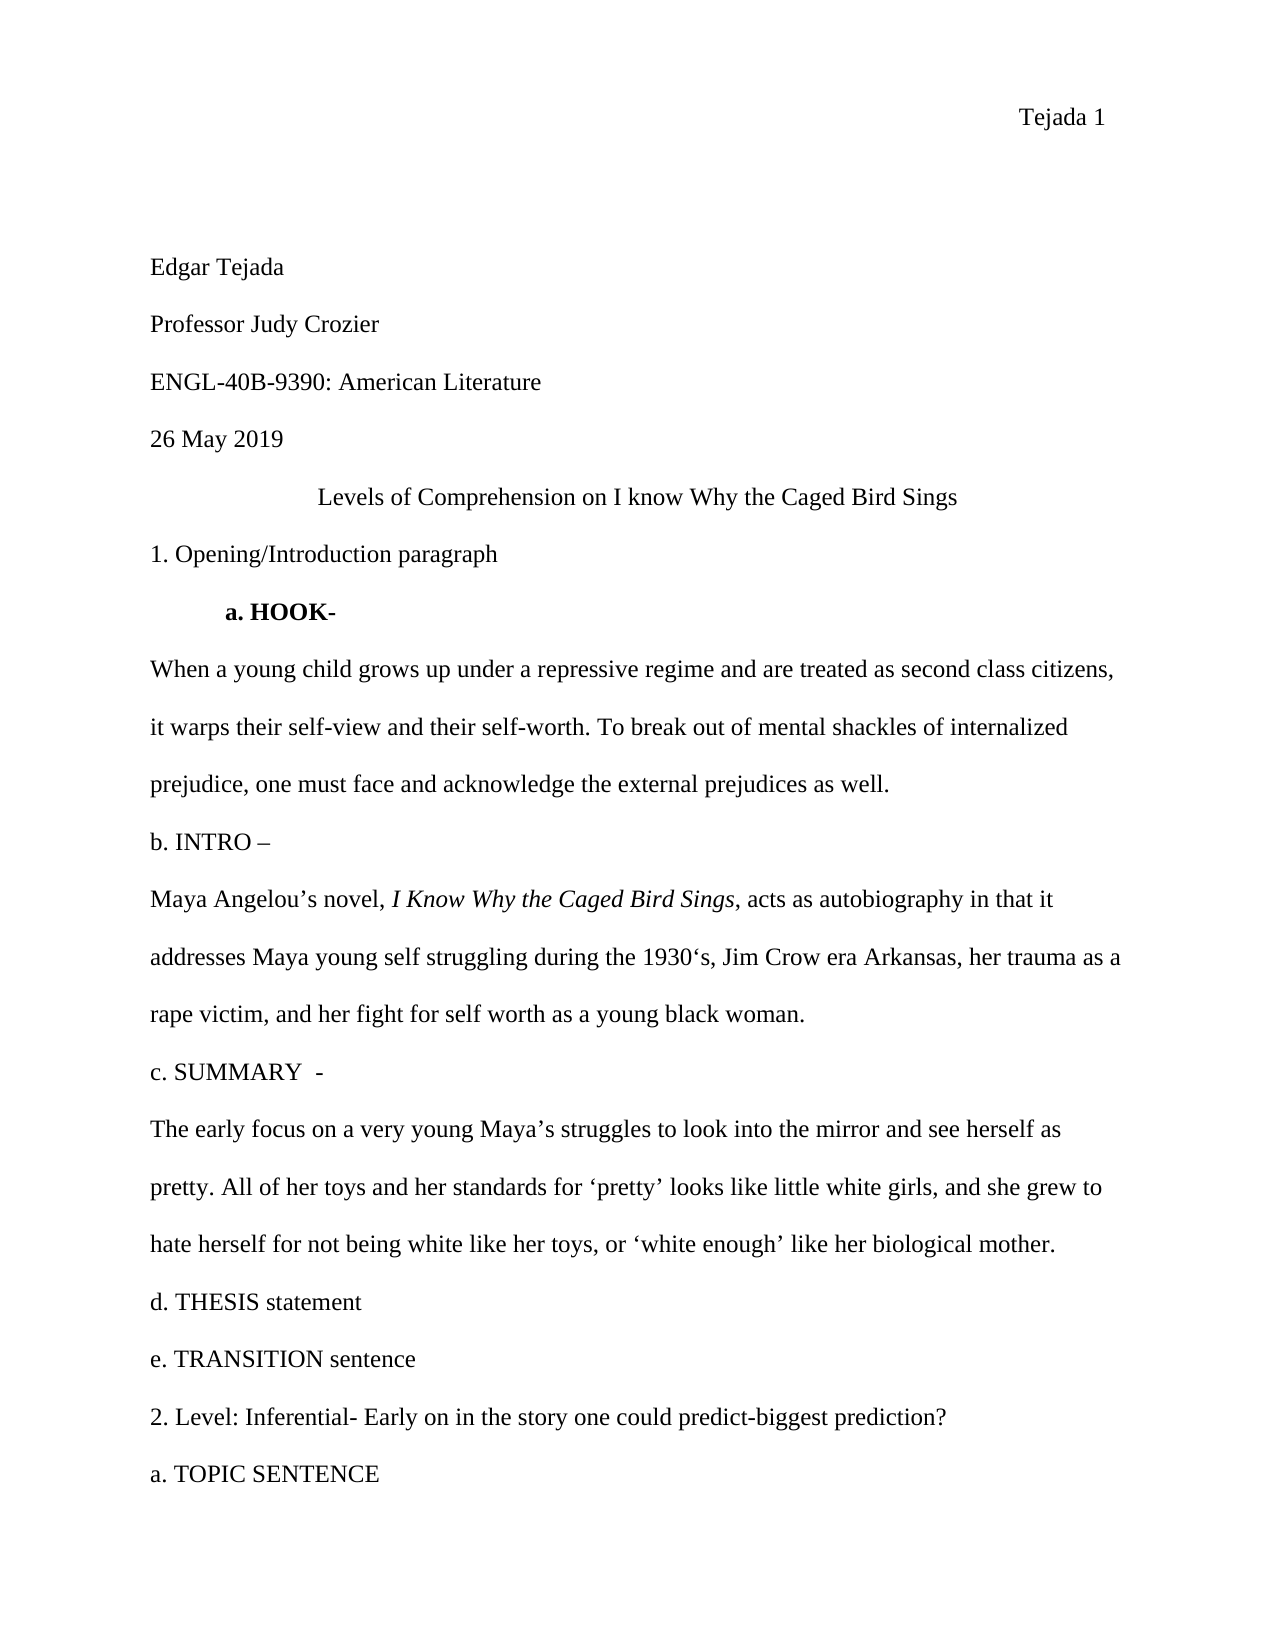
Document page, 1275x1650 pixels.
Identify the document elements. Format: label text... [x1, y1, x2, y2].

text 26 May 2019 [150, 424, 1125, 453]
text The early focus on a very young Maya’s struggles to look into the mirror and see herself as pretty. All of her toys and her standards for ‘pretty’ looks like little white girls, and she grew to hate herself for not being white like her toys, or ‘white enough’ like her biological mother. [150, 1114, 1125, 1258]
text e. TRANSITION sentence [150, 1344, 1125, 1373]
text Maya Angelou’s novel, I Know Why the Caged Bird Sings, acts as autobiography in that it addresses Maya young self struggling during the 1930‘s, Jim Crow era Arkansas, her trauma as a rape victim, and her fight for self worth as a young black woman. [150, 884, 1125, 1028]
text When a young child grows up under a repressive regime and are treated as second class citizens, it warps their self-view and their self-worth. To break out of mental shackles of internalized prejudice, one must face and acknowledge the external prejudices as well. [150, 654, 1125, 798]
text a. HOOK- [150, 597, 1125, 626]
text 1. Opening/Introduction paragraph [150, 539, 1125, 568]
text d. THESIS statement [150, 1287, 1125, 1316]
text b. INTRO – [150, 827, 1125, 856]
text ENGL-40B-9390: American Literature [150, 367, 1125, 396]
text c. SUMMARY - [150, 1057, 1125, 1086]
text a. TOPIC SENTENCE [150, 1459, 1125, 1488]
text Edgar Tejada [150, 252, 1125, 281]
text 2. Level: Inferential- Early on in the story one could predict-biggest prediction? [150, 1402, 1125, 1431]
text Professor Judy Crozier [150, 309, 1125, 338]
text Levels of Comprehension on I know Why the Caged Bird Sings [150, 482, 1125, 511]
